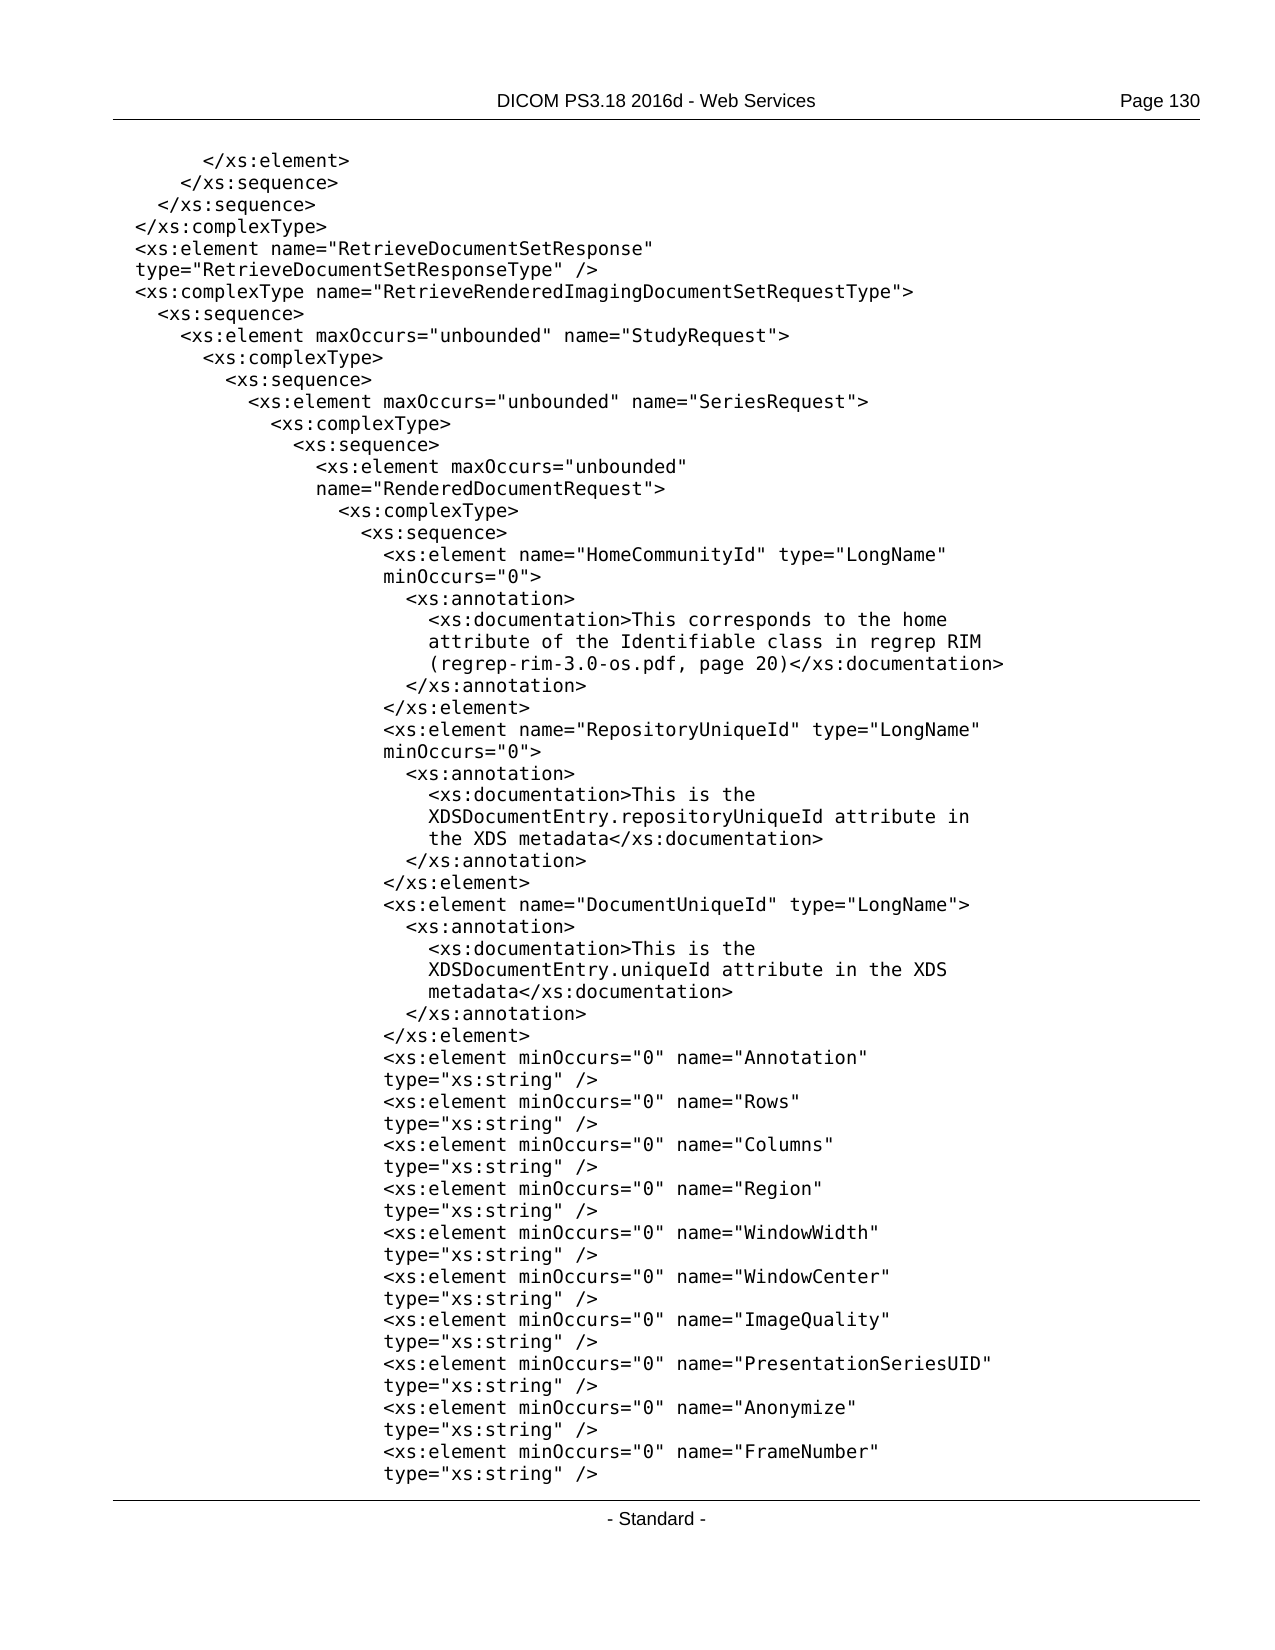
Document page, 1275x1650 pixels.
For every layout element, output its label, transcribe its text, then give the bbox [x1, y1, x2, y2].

text </xs:element> </xs:sequence> </xs:sequence> </xs:complexType> <xs:element name="RetrieveDocumentSetResponse" type="RetrieveDocumentSetResponseType" /> <xs:complexType name="RetrieveRenderedImagingDocumentSetRequestType"> <xs:sequence> <xs:element maxOccurs="unbounded" name="StudyRequest"> <xs:complexType> <xs:sequence> <xs:element maxOccurs="unbounded" name="SeriesRequest"> <xs:complexType> <xs:sequence> <xs:element maxOccurs="unbounded" name="RenderedDocumentRequest"> <xs:complexType> <xs:sequence> <xs:element name="HomeCommunityId" type="LongName" minOccurs="0"> <xs:annotation> <xs:documentation>This corresponds to the home attribute of the Identifiable class in regrep RIM (regrep-rim-3.0-os.pdf, page 20)</xs:documentation> </xs:annotation> </xs:element> <xs:element name="RepositoryUniqueId" type="LongName" minOccurs="0"> <xs:annotation> <xs:documentation>This is the XDSDocumentEntry.repositoryUniqueId attribute in the XDS metadata</xs:documentation> </xs:annotation> </xs:element> <xs:element name="DocumentUniqueId" type="LongName"> <xs:annotation> <xs:documentation>This is the XDSDocumentEntry.uniqueId attribute in the XDS metadata</xs:documentation> </xs:annotation> </xs:element> <xs:element minOccurs="0" name="Annotation" type="xs:string" /> <xs:element minOccurs="0" name="Rows" type="xs:string" /> <xs:element minOccurs="0" name="Columns" type="xs:string" /> <xs:element minOccurs="0" name="Region" type="xs:string" /> <xs:element minOccurs="0" name="WindowWidth" type="xs:string" /> <xs:element minOccurs="0" name="WindowCenter" type="xs:string" /> <xs:element minOccurs="0" name="ImageQuality" type="xs:string" /> <xs:element minOccurs="0" name="PresentationSeriesUID" type="xs:string" /> <xs:element minOccurs="0" name="Anonymize" type="xs:string" /> <xs:element minOccurs="0" name="FrameNumber" type="xs:string" /> [112, 150, 1200, 1484]
